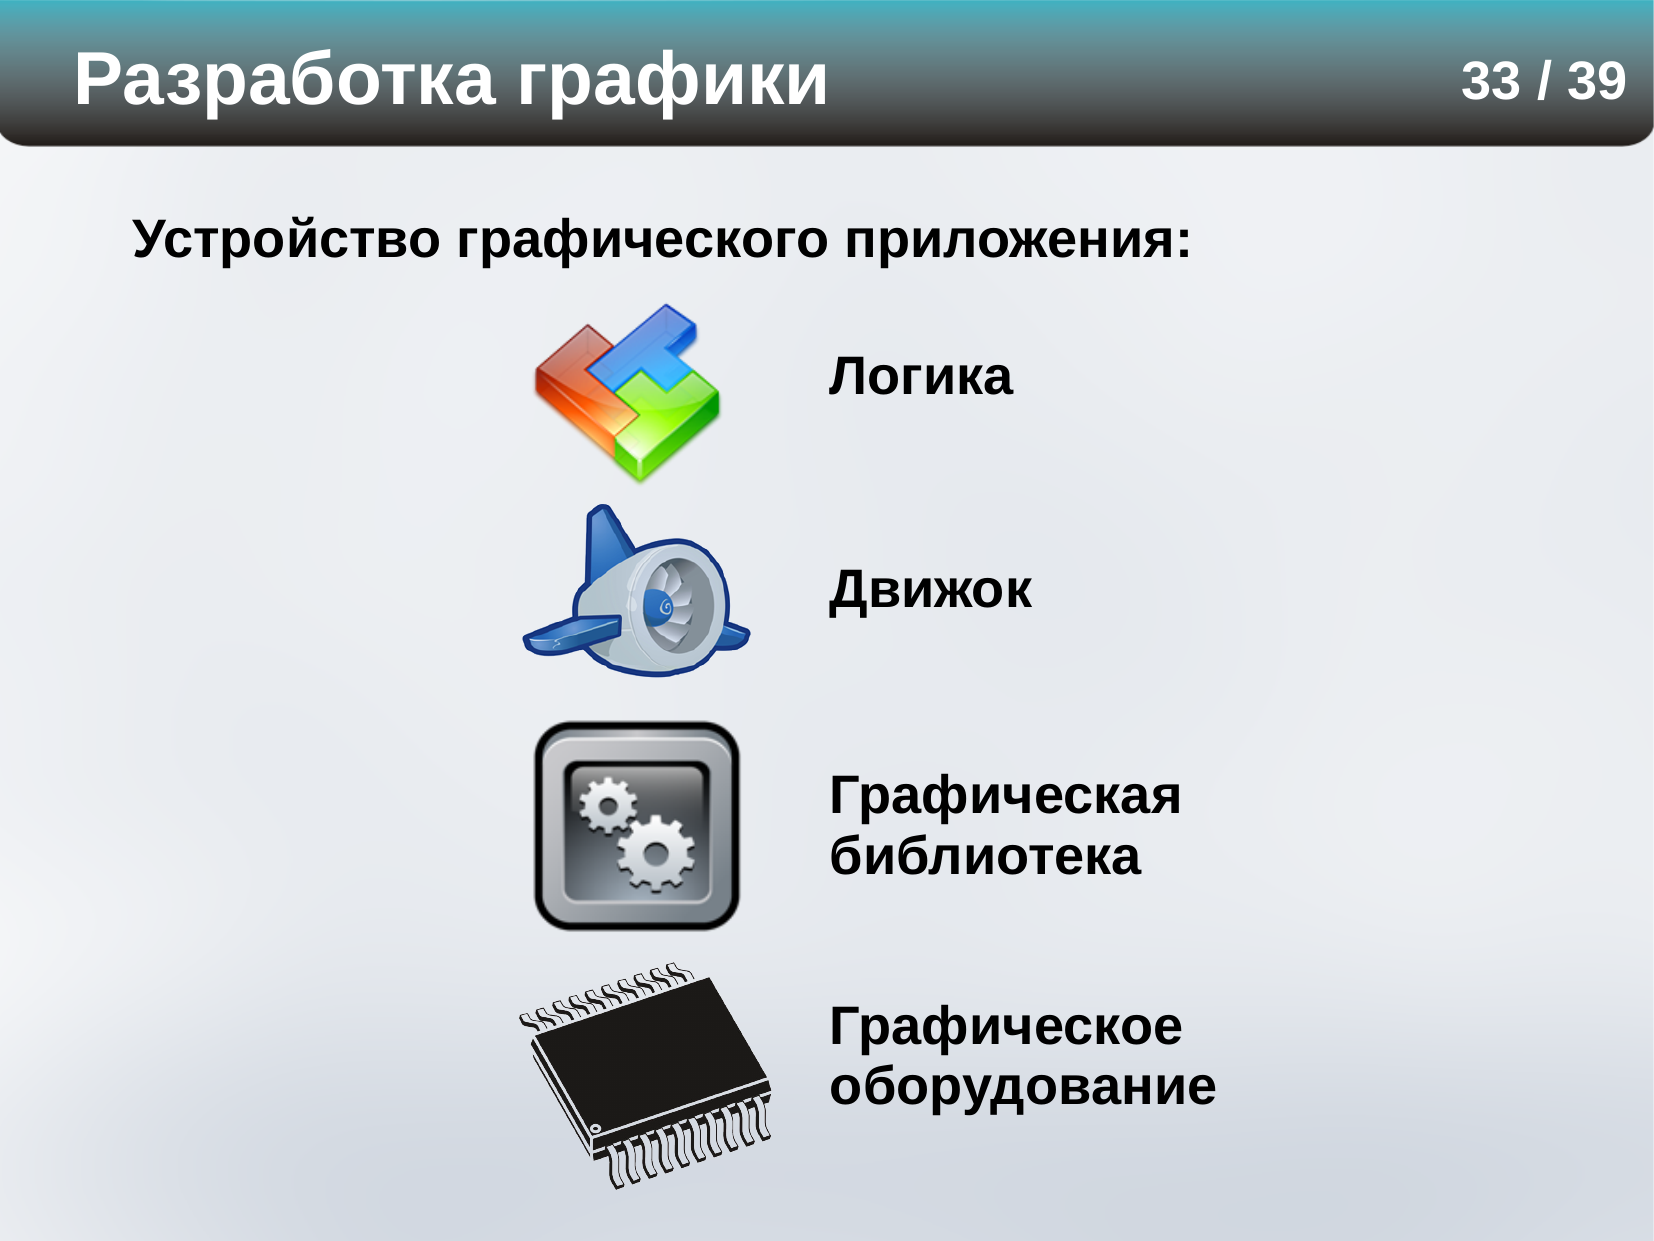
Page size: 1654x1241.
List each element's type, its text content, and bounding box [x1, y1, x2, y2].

text_box <номер> / 39 [1446, 42, 1654, 179]
text_box Графическое оборудование [814, 987, 1288, 1124]
text_box Устройство графического приложения: [118, 200, 1477, 277]
text_box Графическая библиотека [814, 757, 1288, 894]
text_box Логика [814, 338, 1288, 414]
text_box Движок [814, 550, 1288, 626]
picture [0, 0, 1654, 1241]
text_box Разработка графики [59, 29, 1241, 129]
